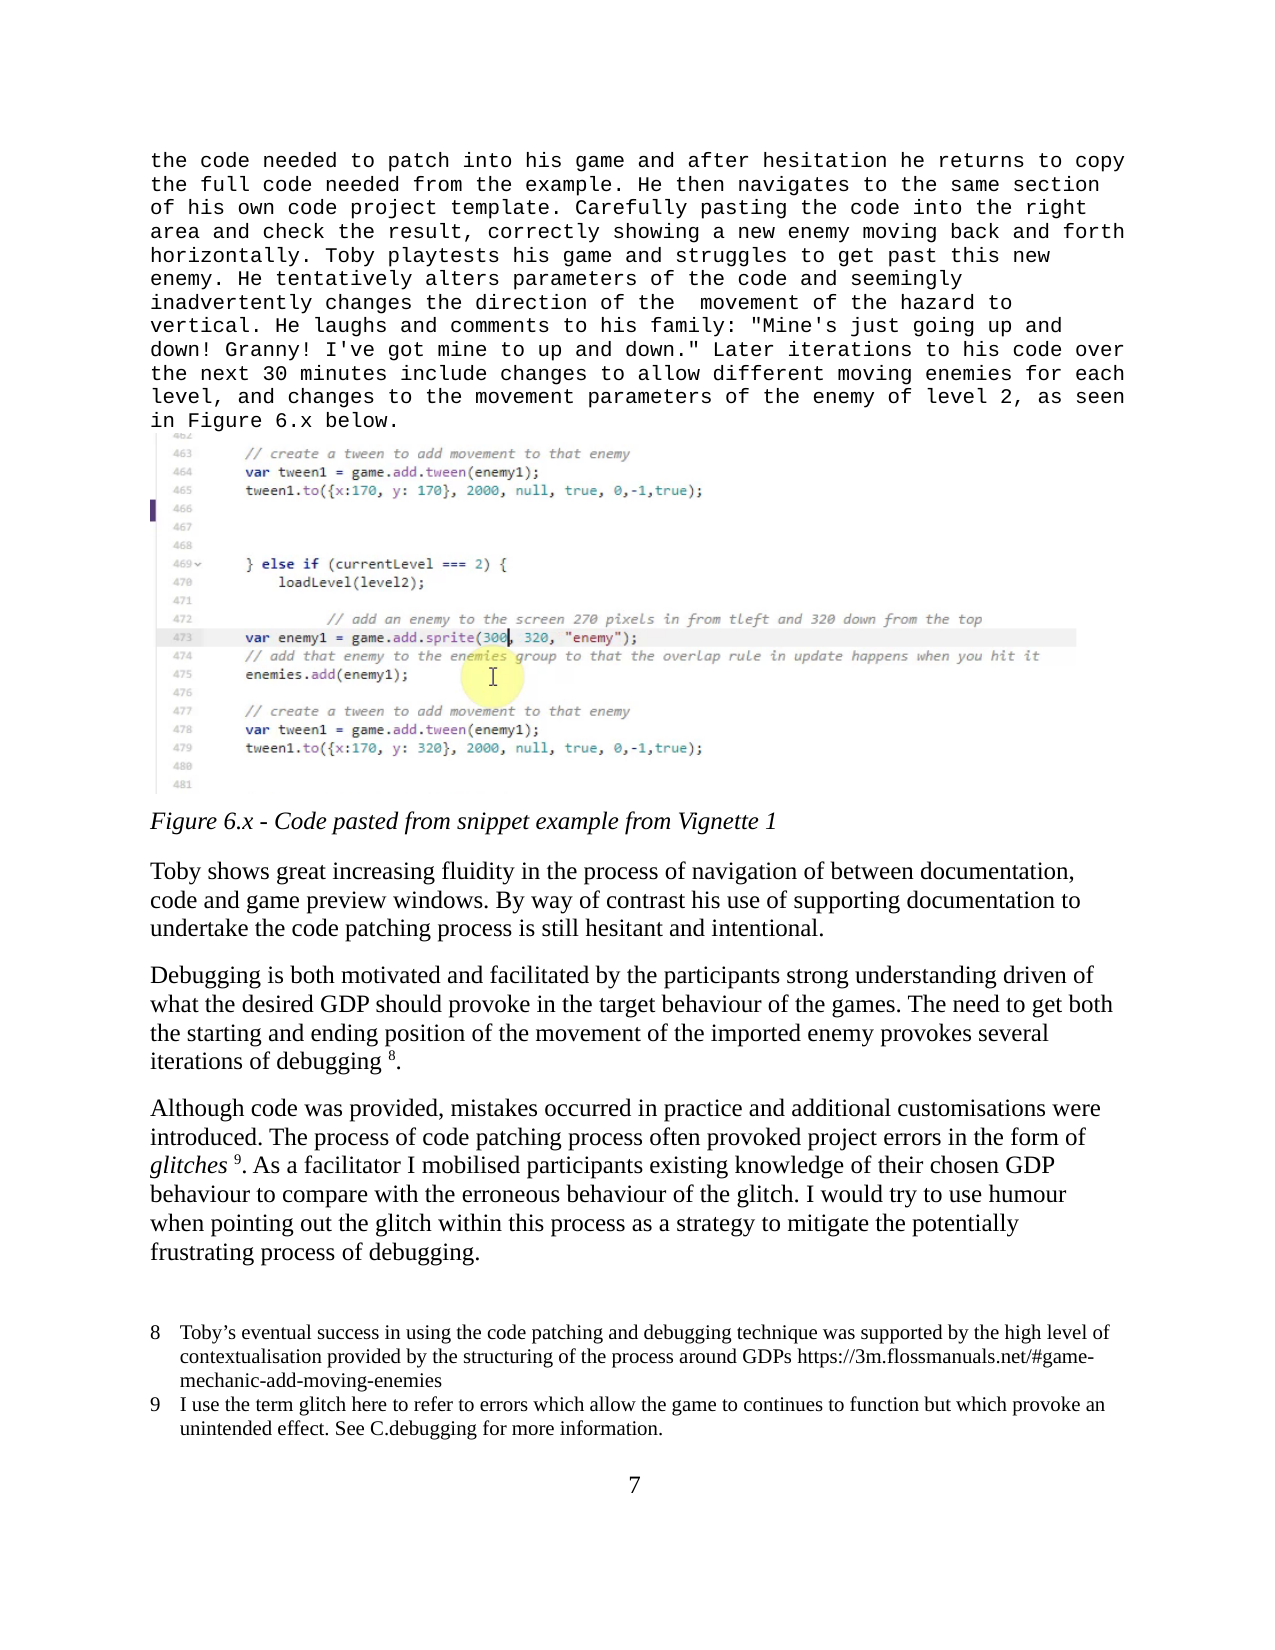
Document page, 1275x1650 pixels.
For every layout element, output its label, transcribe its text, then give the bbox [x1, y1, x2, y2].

text Although code was provided, mistakes occurred in practice and additional customisations were introduced. The process of code patching process often provoked project errors in the form of glitches . As a facilitator I mobilised participants existing knowledge of their chosen GDP behaviour to compare with the erroneous behaviour of the glitch. I would try to use humour when pointing out the glitch within this process as a strategy to mitigate the potentially frustrating process of debugging. [150, 1093, 1125, 1266]
text Figure 6.x - Code pasted from snippet example from Vignette 1 [150, 806, 1125, 834]
text the code needed to patch into his game and after hesitation he returns to copy the full code needed from the example. He then navigates to the same section of his own code project template. Carefully pasting the code into the right area and check the result, correctly showing a new enemy moving back and forth horizontally. Toby playtests his game and struggles to get past this new enemy. He tentatively alters parameters of the code and seemingly inadvertently changes the direction of the movement of the hazard to vertical. He laughs and comments to his family: "Mine's just going up and down! Granny! I've got mine to up and down." Later iterations to his code over the next 30 minutes include changes to allow different moving enemies for each level, and changes to the movement parameters of the enemy of level 2, as seen in Figure 6.x below. [150, 150, 1125, 434]
picture [150, 433, 1077, 794]
text Toby shows great increasing fluidity in the process of navigation of between documentation, code and game preview windows. By way of contrast his use of supporting documentation to undertake the code patching process is still hesitant and intentional. [150, 856, 1125, 942]
text Toby’s eventual success in using the code patching and debugging technique was supported by the high level of contextualisation provided by the structuring of the process around GDPs https://3m.flossmanuals.net/#game-mechanic-add-moving-enemies [150, 1320, 1125, 1392]
text I use the term glitch here to refer to errors which allow the game to continues to function but which provoke an unintended effect. See C.debugging for more information. [150, 1392, 1125, 1440]
text Debugging is both motivated and facilitated by the participants strong understanding driven of what the desired GDP should provoke in the target behaviour of the games. The need to get both the starting and ending position of the movement of the imported enemy provokes several iterations of debugging . [150, 960, 1125, 1075]
